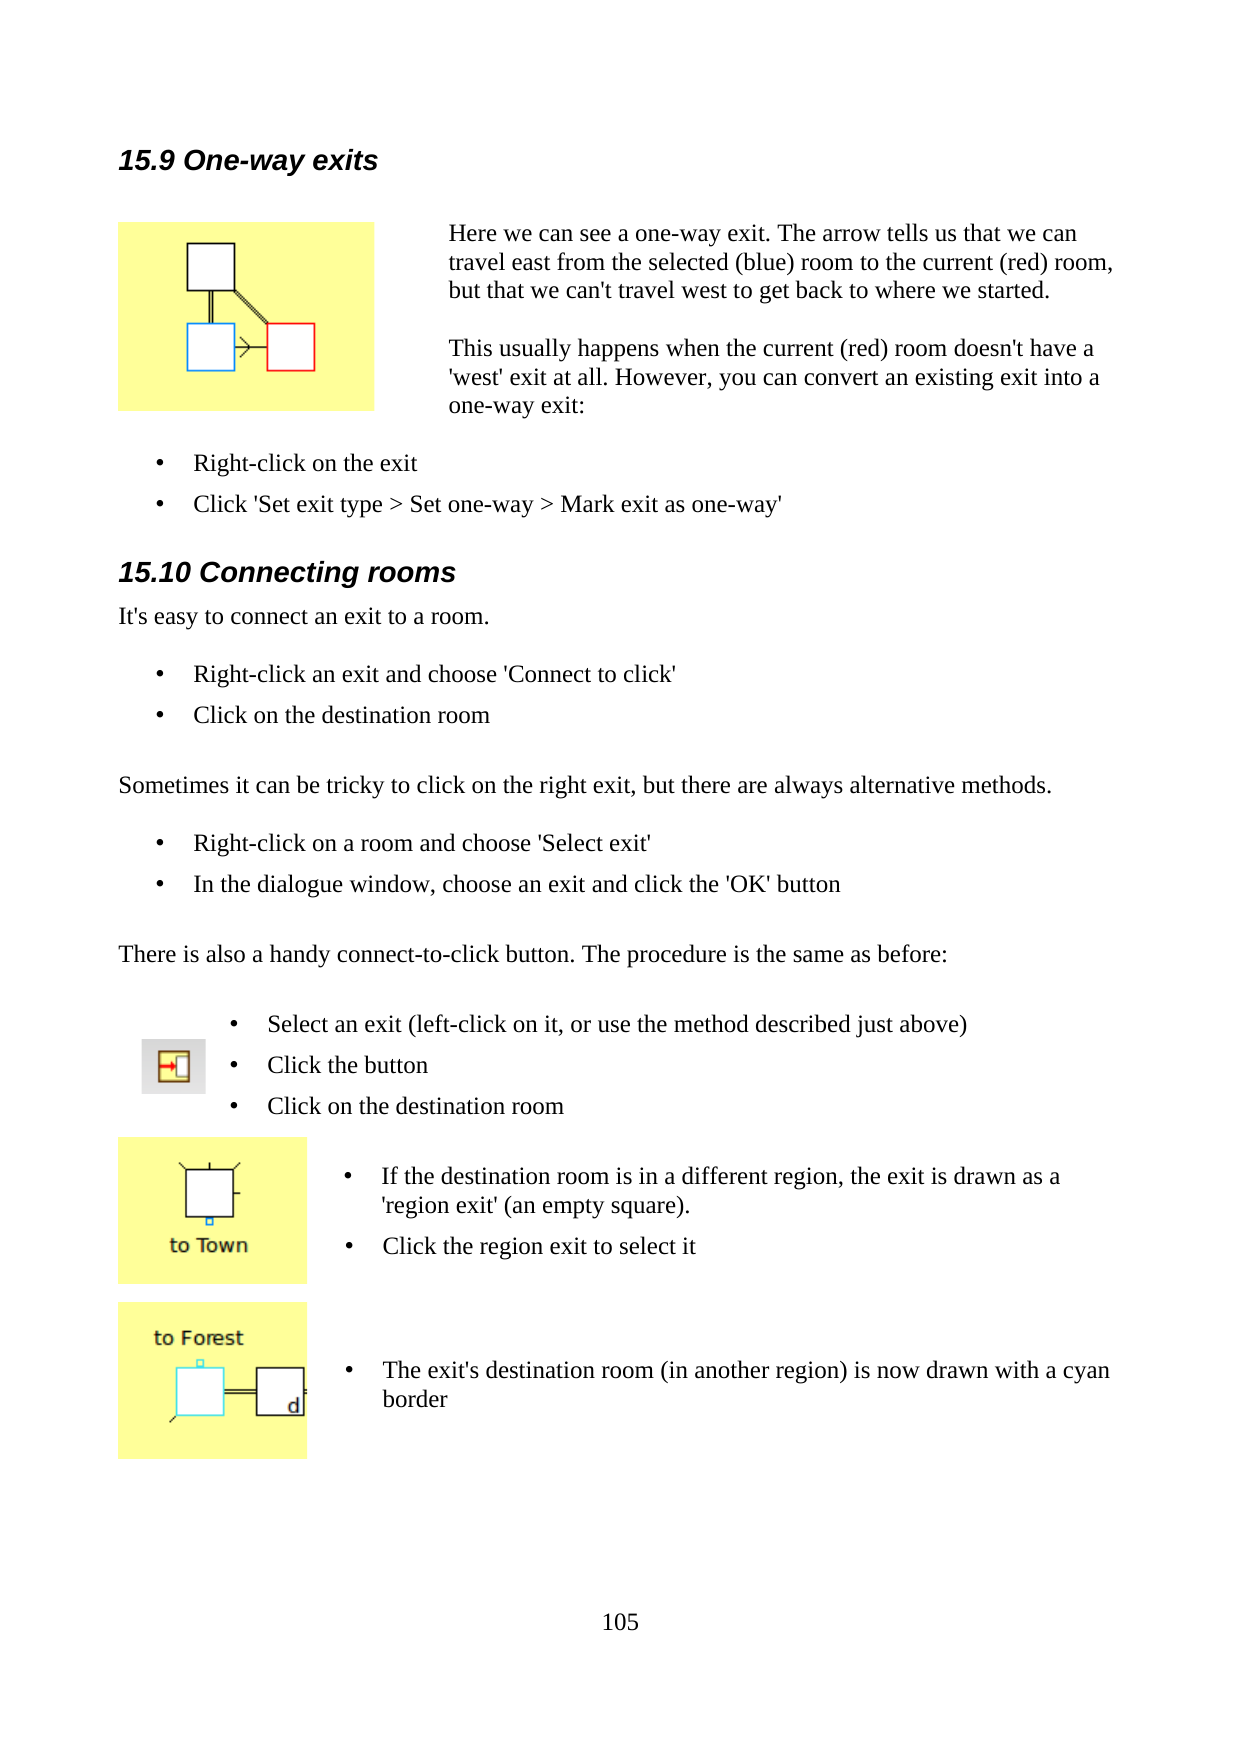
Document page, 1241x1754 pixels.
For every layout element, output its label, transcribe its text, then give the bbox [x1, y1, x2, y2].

picture [118, 1137, 308, 1284]
picture [118, 222, 375, 411]
list Select an exit (left-click on it, or use the method described just above) [229, 1009, 1122, 1038]
list Right-click on the exit [156, 448, 1122, 477]
subtitle 15.10 Connecting rooms [118, 555, 1122, 589]
list Right-click an exit and choose 'Connect to click' [156, 659, 1122, 688]
picture [118, 1302, 308, 1459]
list The exit's destination room (in another region) is now drawn with a cyan border [308, 1355, 1122, 1413]
text Sometimes it can be tricky to click on the right exit, but there are always alternative methods. [118, 770, 1122, 799]
list Click the region exit to select it [308, 1231, 1122, 1260]
list Click on the destination room [156, 700, 1122, 729]
list If the destination room is in a different region, the exit is drawn as a 'region exit' (an empty square). [308, 1161, 1122, 1219]
text Here we can see a one-way exit. The arrow tells us that we can travel east from the selected (blue) room to the current (red) room, but that we can't travel west to get back to where we started. [192, 218, 1122, 304]
list Right-click on a room and choose 'Select exit' [156, 828, 1122, 856]
list Click 'Set exit type > Set one-way > Mark exit as one-way' [156, 489, 1122, 518]
list In the dialogue window, choose an exit and click the 'OK' button [156, 869, 1122, 898]
text There is also a handy connect-to-click button. The procedure is the same as before: [118, 939, 1122, 968]
text This usually happens when the current (red) room doesn't have a 'west' exit at all. However, you can convert an existing exit into a one-way exit: [192, 333, 1122, 419]
subtitle 15.9 One-way exits [118, 143, 1122, 177]
text It's easy to connect an exit to a room. [118, 601, 1122, 630]
list Click the button [229, 1050, 1122, 1079]
list Click on the destination room [229, 1091, 1122, 1120]
picture [141, 1039, 206, 1094]
